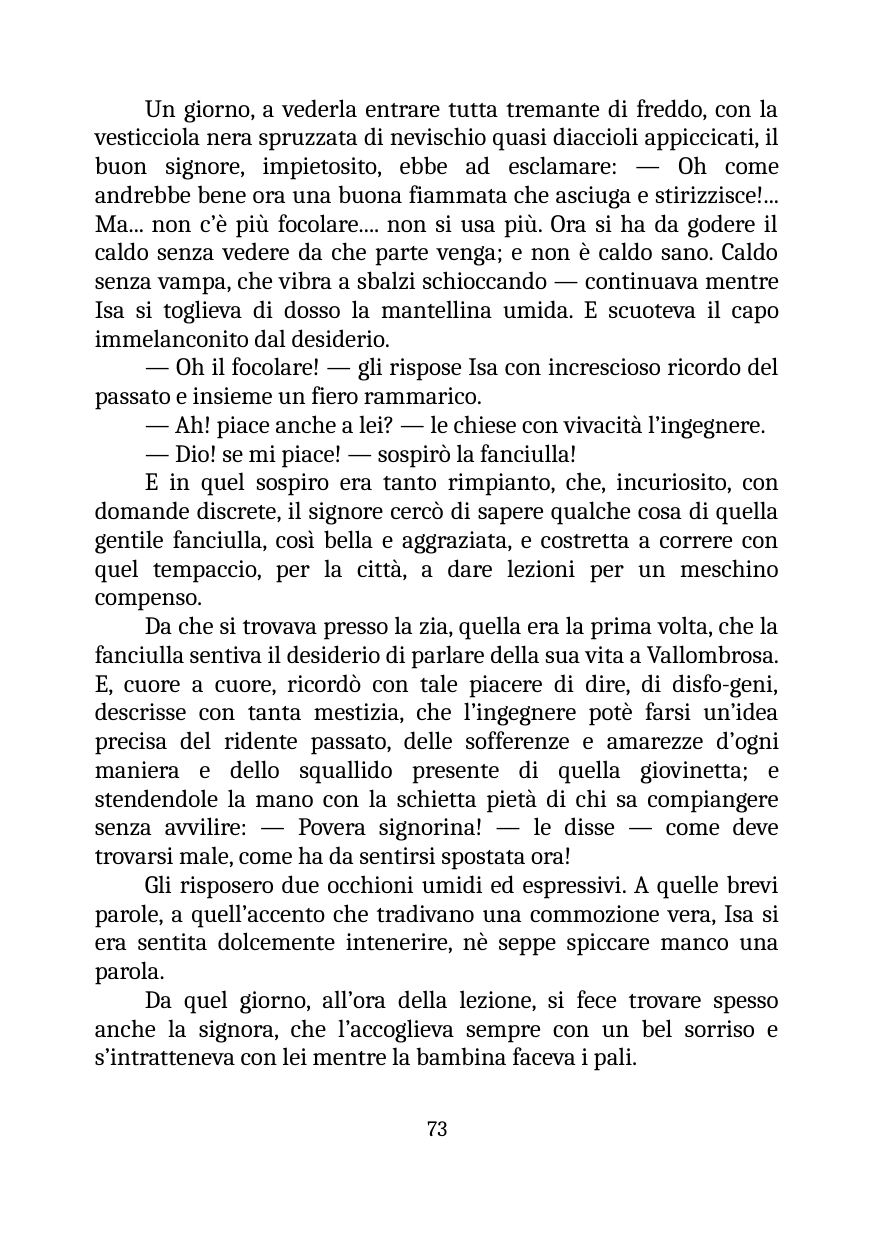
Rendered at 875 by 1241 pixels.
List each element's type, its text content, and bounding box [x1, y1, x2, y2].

text Da quel giorno, all’ora della lezione, si fece trovare spesso anche la signora, che l’accoglieva sempre con un bel sorriso e s’intratteneva con lei mentre la bambina faceva i pali. [94, 986, 779, 1072]
text — Dio! se mi piace! — sospirò la fanciulla! [94, 439, 779, 468]
text Gli risposero due occhioni umidi ed espressivi. A quelle brevi parole, a quell’accento che tradivano una commozione vera, Isa si era sentita dolcemente intenerire, nè seppe spiccare manco una parola. [94, 871, 779, 986]
text E in quel sospiro era tanto rimpianto, che, incuriosito, con domande discrete, il signore cercò di sapere qualche cosa di quella gentile fanciulla, così bella e aggraziata, e costretta a correre con quel tempaccio, per la città, a dare lezioni per un meschino compenso. [94, 468, 779, 612]
text Un giorno, a vederla entrare tutta tremante di freddo, con la vesticciola nera spruzzata di nevischio quasi diaccioli appiccicati, il buon signore, impietosito, ebbe ad esclamare: — Oh come andrebbe bene ora una buona fiammata che asciuga e stirizzisce!... Ma... non c’è più focolare.... non si usa più. Ora si ha da godere il caldo senza vedere da che parte venga; e non è caldo sano. Caldo senza vampa, che vibra a sbalzi schioccando — continuava mentre Isa si toglieva di dosso la mantellina umida. E scuoteva il capo immelanconito dal desiderio. [94, 94, 779, 353]
text — Ah! piace anche a lei? — le chiese con vivacità l’ingegnere. [94, 411, 779, 439]
text Da che si trovava presso la zia, quella era la prima volta, che la fanciulla sentiva il desiderio di parlare della sua vita a Vallombrosa. E, cuore a cuore, ricordò con tale piacere di dire, di disfo-geni, descrisse con tanta mestizia, che l’ingegnere potè farsi un’idea precisa del ridente passato, delle sofferenze e amarezze d’ogni maniera e dello squallido presente di quella giovinetta; e stendendole la mano con la schietta pietà di chi sa compiangere senza avvilire: — Povera signorina! — le disse — come deve trovarsi male, come ha da sentirsi spostata ora! [94, 612, 779, 871]
text — Oh il focolare! — gli rispose Isa con increscioso ricordo del passato e insieme un fiero rammarico. [94, 353, 779, 411]
